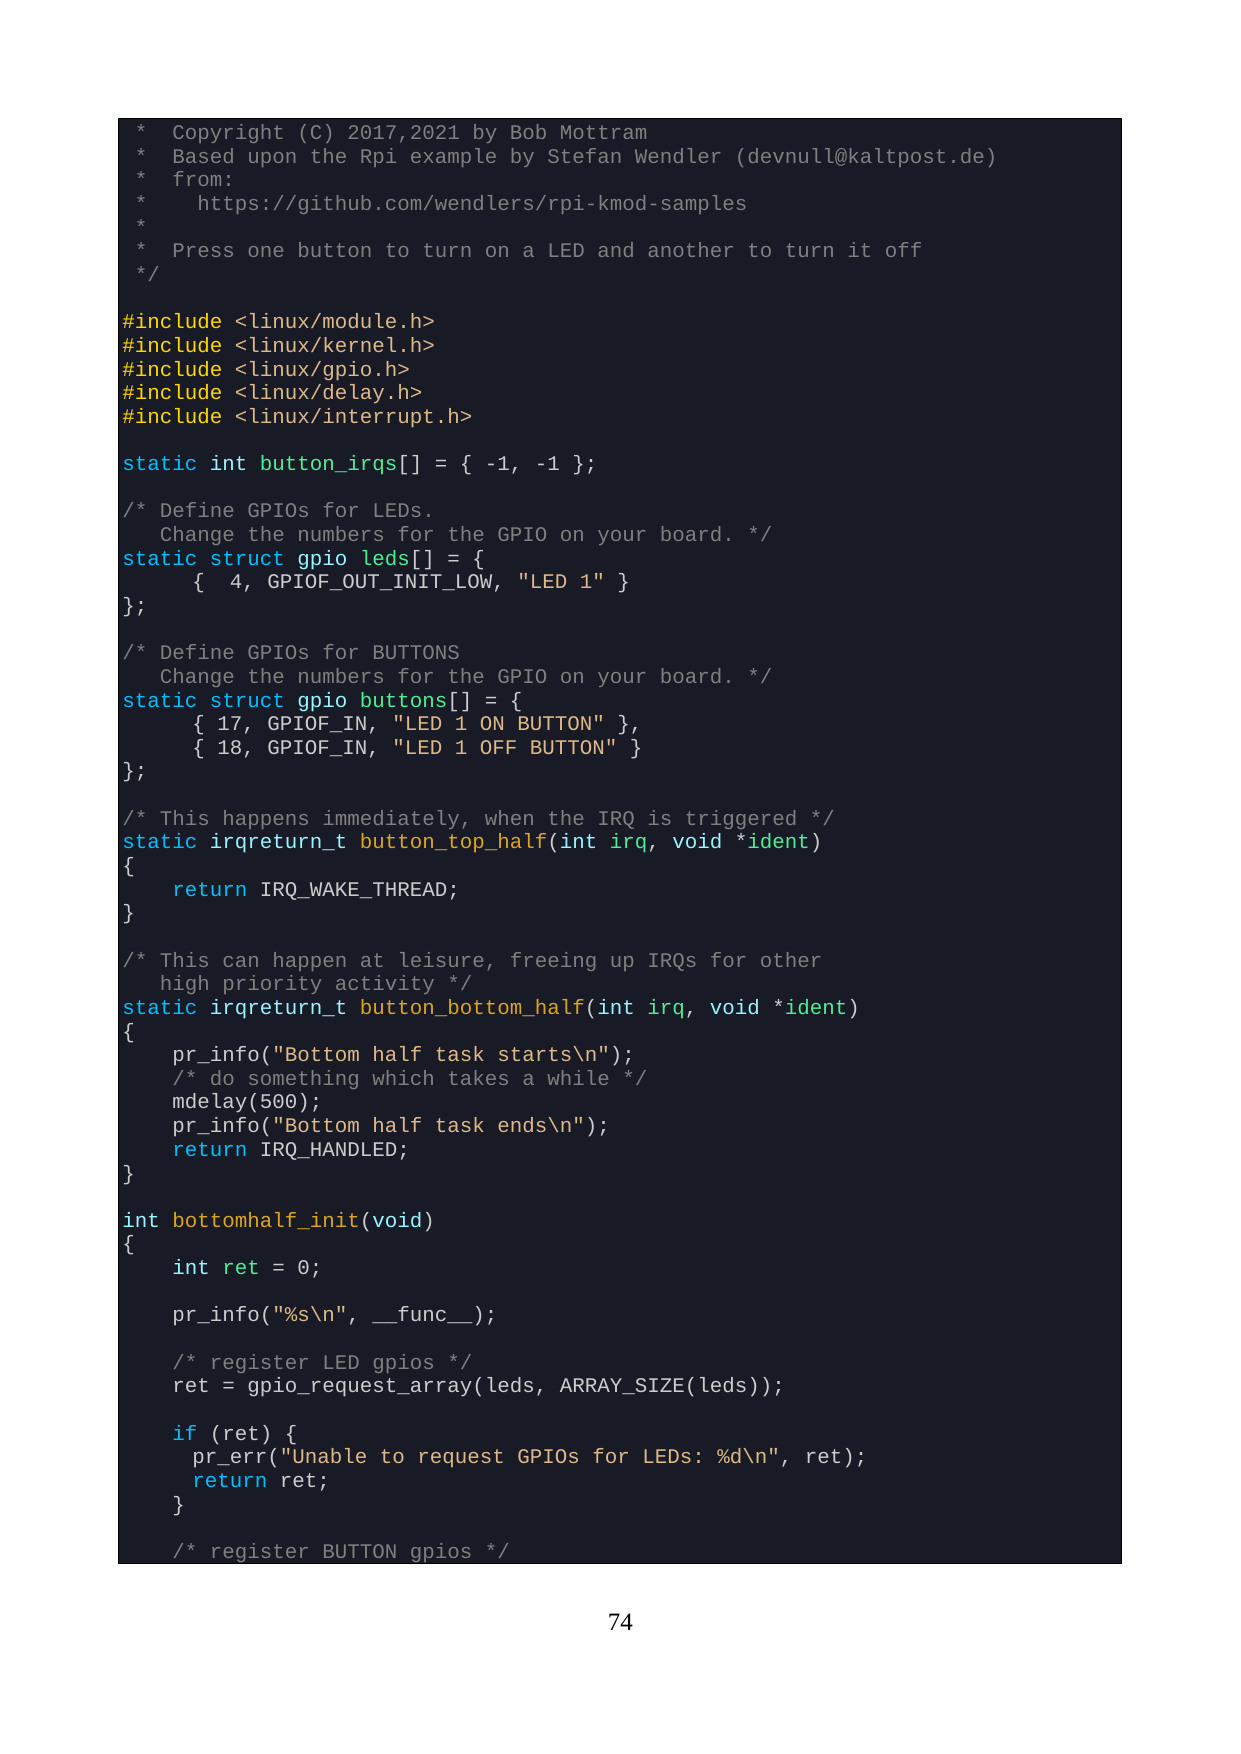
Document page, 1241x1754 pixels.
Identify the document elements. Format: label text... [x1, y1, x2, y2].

text ret = gpio_request_array(leds, ARRAY_SIZE(leds)); [119, 1371, 1121, 1395]
text { [119, 1017, 1121, 1040]
text static struct gpio buttons[] = { [119, 686, 1121, 709]
text return IRQ_HANDLED; [119, 1135, 1121, 1158]
text #include <linux/delay.h> [119, 378, 1121, 402]
text pr_err("Unable to request GPIOs for LEDs: %d\n", ret); [119, 1442, 1121, 1466]
text { [119, 851, 1121, 875]
text /* Define GPIOs for LEDs. [119, 496, 1121, 520]
text /* Define GPIOs for BUTTONS [119, 638, 1121, 662]
text } [119, 1158, 1121, 1182]
text pr_info("Bottom half task ends\n"); [119, 1111, 1121, 1135]
text mdelay(500); [119, 1088, 1121, 1111]
text #include <linux/gpio.h> [119, 354, 1121, 378]
text */ [119, 260, 1121, 284]
text int bottomhalf_init(void) [119, 1206, 1121, 1229]
text /* This can happen at leisure, freeing up IRQs for other [119, 946, 1121, 969]
text high priority activity */ [119, 969, 1121, 993]
text { 17, GPIOF_IN, "LED 1 ON BUTTON" }, [119, 709, 1121, 733]
text } [119, 898, 1121, 922]
text static struct gpio leds[] = { [119, 544, 1121, 567]
text #include <linux/module.h> [119, 307, 1121, 331]
text return IRQ_WAKE_THREAD; [119, 875, 1121, 898]
text static irqreturn_t button_top_half(int irq, void *ident) [119, 827, 1121, 851]
text static int button_irqs[] = { -1, -1 }; [119, 449, 1121, 473]
text if (ret) { [119, 1419, 1121, 1442]
text static irqreturn_t button_bottom_half(int irq, void *ident) [119, 993, 1121, 1017]
text /* This happens immediately, when the IRQ is triggered */ [119, 804, 1121, 827]
text return ret; [119, 1466, 1121, 1489]
text int ret = 0; [119, 1253, 1121, 1277]
text { 18, GPIOF_IN, "LED 1 OFF BUTTON" } [119, 733, 1121, 757]
text /* do something which takes a while */ [119, 1064, 1121, 1088]
text * Press one button to turn on a LED and another to turn it off [119, 236, 1121, 260]
text #include <linux/interrupt.h> [119, 402, 1121, 426]
text pr_info("Bottom half task starts\n"); [119, 1040, 1121, 1064]
text { 4, GPIOF_OUT_INIT_LOW, "LED 1" } [119, 567, 1121, 591]
text /* register BUTTON gpios */ [119, 1537, 1121, 1563]
text Change the numbers for the GPIO on your board. */ [119, 520, 1121, 544]
text * [119, 213, 1121, 236]
text #include <linux/kernel.h> [119, 331, 1121, 354]
text { [119, 1229, 1121, 1253]
text * https://github.com/wendlers/rpi-kmod-samples [119, 189, 1121, 213]
text * Copyright (C) 2017,2021 by Bob Mottram [119, 119, 1121, 142]
text }; [119, 757, 1121, 780]
text /* register LED gpios */ [119, 1348, 1121, 1371]
text * from: [119, 165, 1121, 189]
text Change the numbers for the GPIO on your board. */ [119, 662, 1121, 686]
text pr_info("%s\n", __func__); [119, 1300, 1121, 1324]
text } [119, 1489, 1121, 1513]
text * Based upon the Rpi example by Stefan Wendler (devnull@kaltpost.de) [119, 142, 1121, 165]
text }; [119, 591, 1121, 615]
